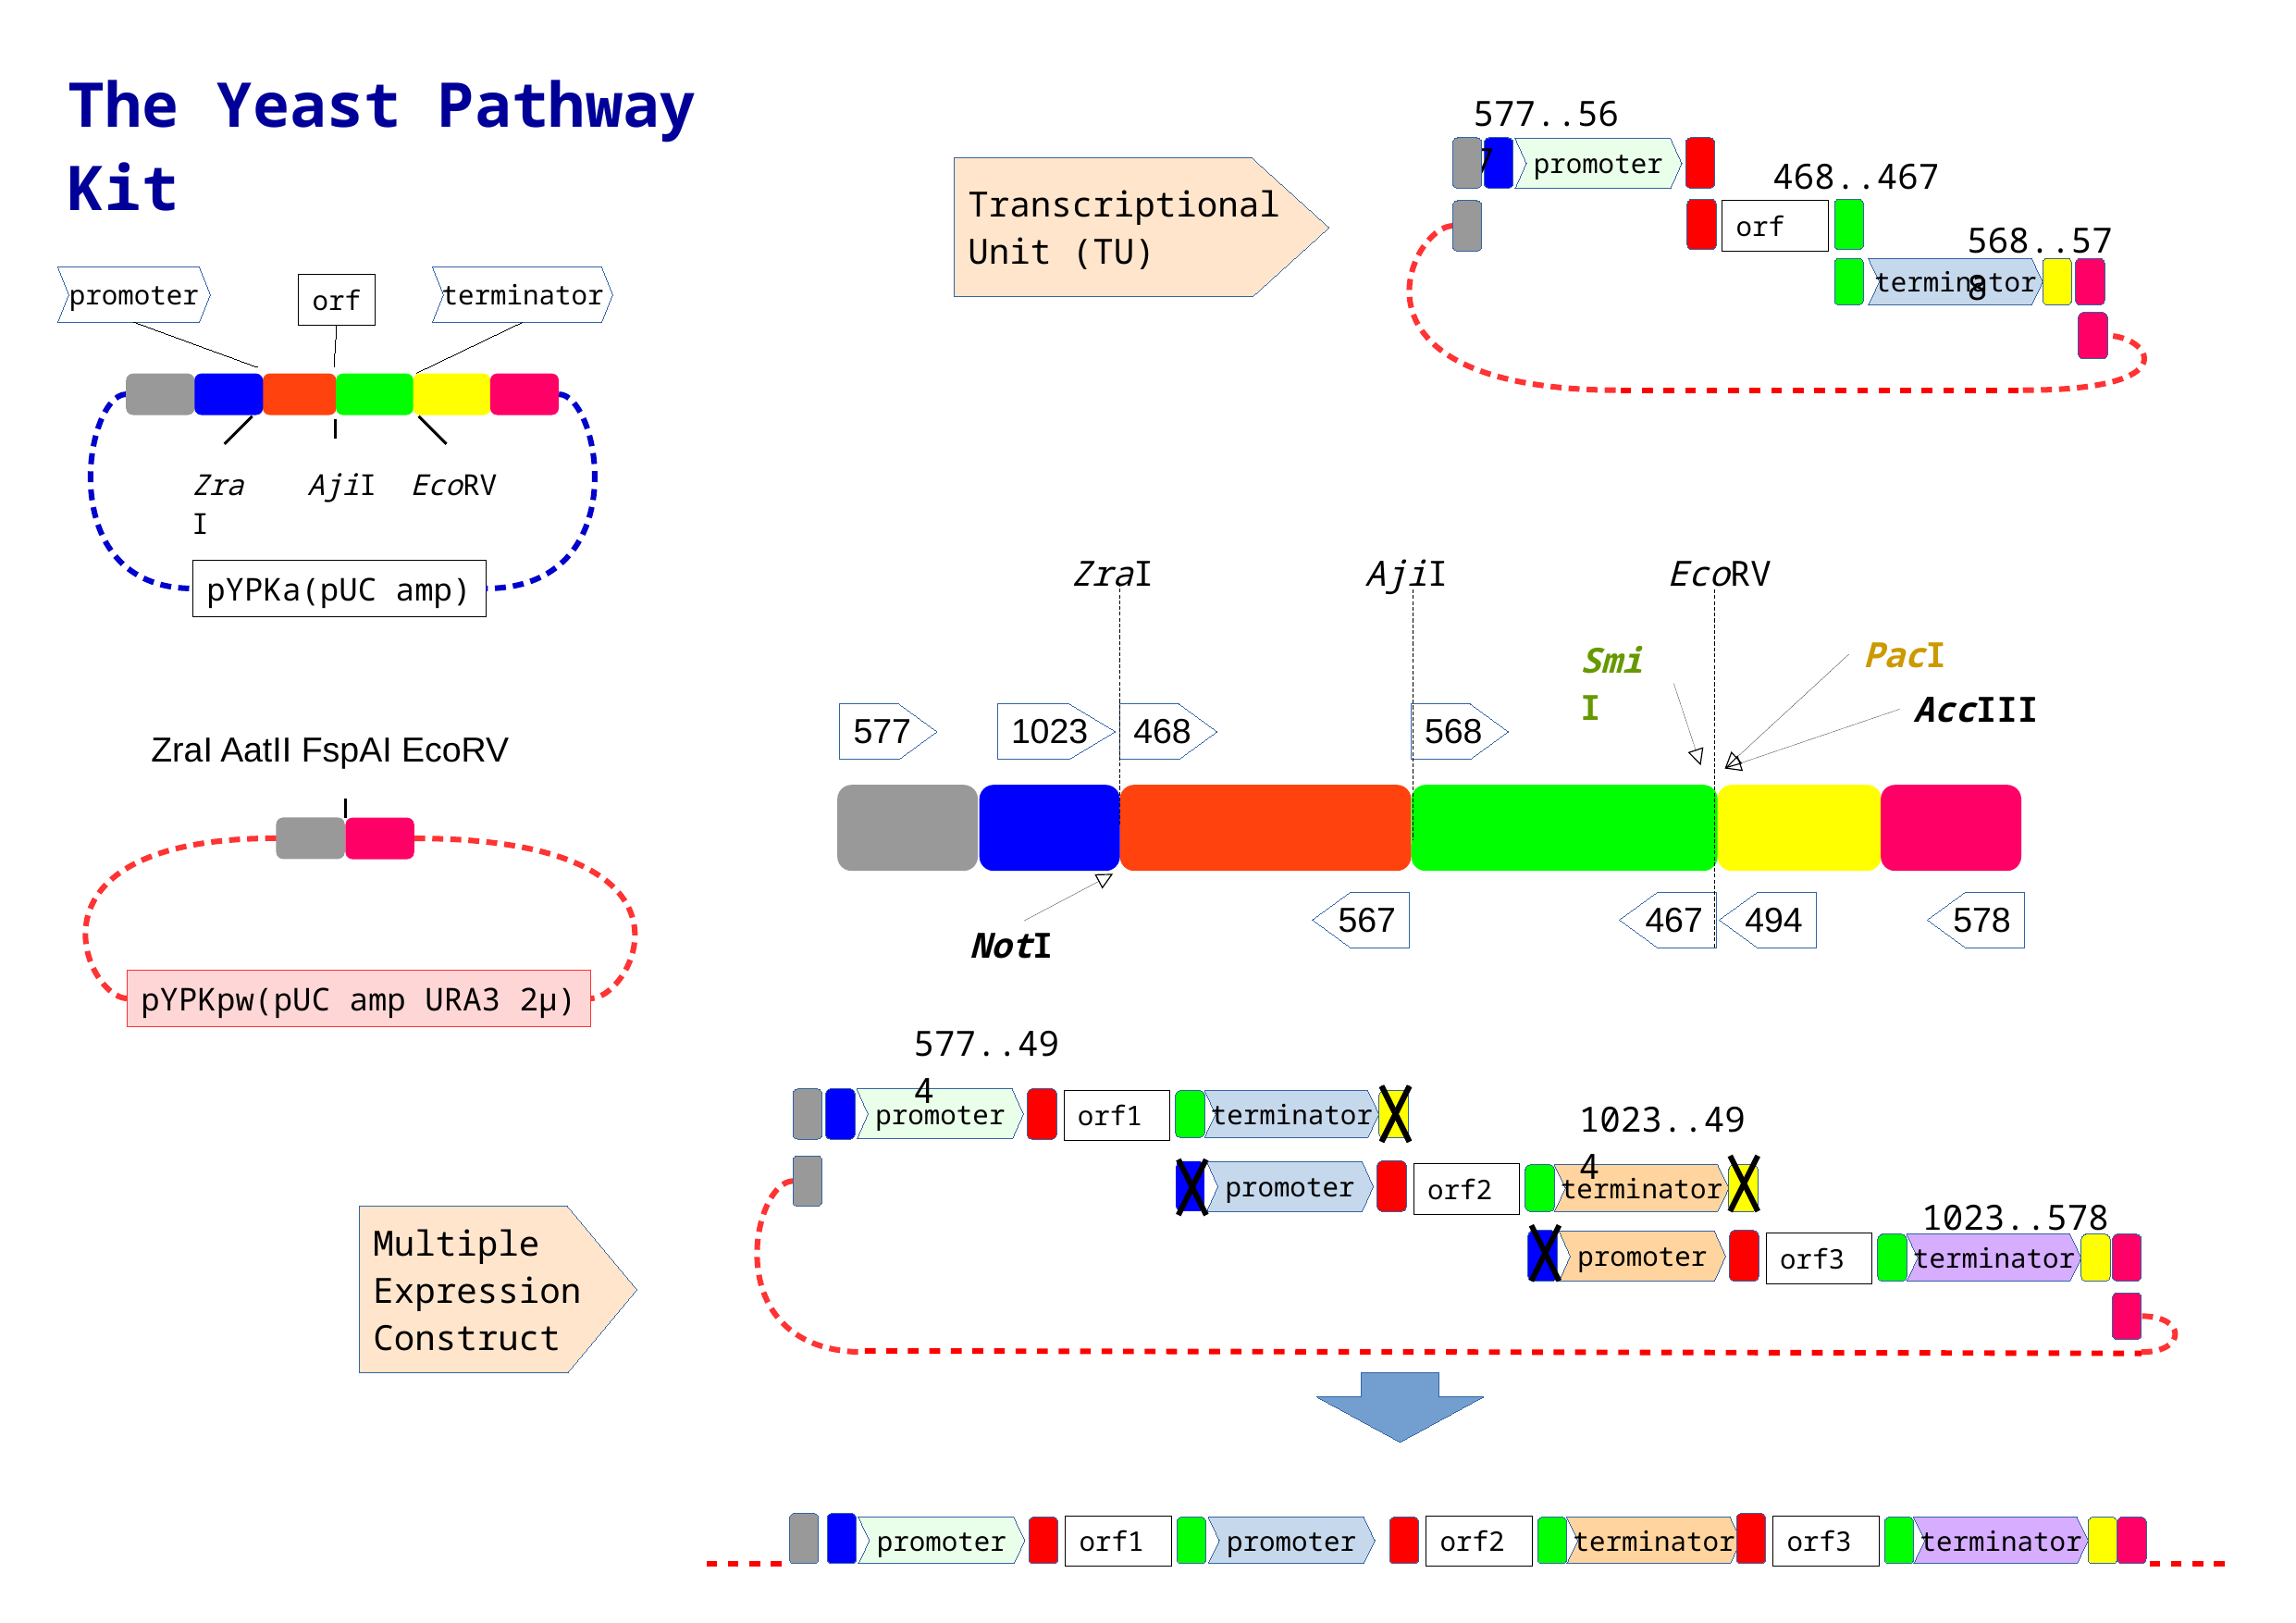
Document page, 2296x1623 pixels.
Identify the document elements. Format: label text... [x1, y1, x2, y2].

text_box 577 [839, 703, 937, 760]
text_box [1524, 1164, 1555, 1212]
text_box [2078, 312, 2108, 359]
text_box [1834, 258, 1864, 305]
text_box [1177, 1517, 1206, 1564]
text_box terminator [1868, 258, 2043, 305]
text_box promoter [1207, 1161, 1374, 1212]
text_box NotI [956, 914, 1068, 971]
text_box 1023..494 [1565, 1088, 1775, 1137]
text_box 567 [1312, 892, 1410, 948]
text_box AccIII [1899, 678, 2067, 735]
text_box [2088, 1517, 2147, 1564]
text_box SmiI [1566, 629, 1674, 678]
text_box EcoRV [396, 457, 525, 516]
text_box 577..567 [1459, 82, 1648, 131]
text_box [1834, 199, 1864, 250]
text_box promoter [1560, 1231, 1726, 1282]
text_box [2112, 1233, 2142, 1282]
text_box [1484, 137, 1513, 189]
text_box 577..494 [899, 1011, 1081, 1068]
text_box orf2 [1426, 1516, 1533, 1564]
text_box [2075, 258, 2105, 305]
text_box [1736, 1513, 1766, 1564]
text_box 494 [1719, 892, 1817, 948]
text_box [2080, 1235, 2111, 1282]
text_box ZraI [1056, 541, 1179, 591]
text_box PacI [1848, 623, 1960, 679]
text_box [1027, 1088, 1057, 1140]
text_box pYPKa(pUC amp) [192, 560, 463, 610]
text_box terminator [1204, 1090, 1379, 1138]
text_box promoter [858, 1517, 1025, 1564]
text_box terminator [1554, 1164, 1729, 1212]
text_box [1388, 1121, 1403, 1138]
text_box [1738, 1164, 1749, 1175]
text_box [1029, 1517, 1058, 1564]
text_box EcoRV [1653, 541, 1789, 591]
text_box terminator [1566, 1517, 1736, 1564]
text_box The Yeast Pathway Kit [54, 54, 804, 130]
text_box [793, 1156, 822, 1207]
text_box orf2 [1413, 1163, 1520, 1212]
text_box promoter [1514, 138, 1683, 189]
text_box 568..578 [1953, 209, 2143, 258]
text_box [1484, 151, 1488, 160]
text_box [1537, 1517, 1567, 1564]
text_box Multiple Expression Construct [359, 1206, 637, 1373]
text_box [1376, 1160, 1407, 1212]
text_box 467 [1619, 892, 1717, 948]
text_box [1527, 1231, 1541, 1279]
text_box [793, 1088, 822, 1140]
text_box [837, 785, 2022, 872]
text_box [1452, 200, 1482, 252]
text_box [1549, 1236, 1558, 1270]
text_box terminator [1907, 1233, 2081, 1282]
text_box orf [1722, 200, 1829, 249]
text_box [789, 1513, 819, 1564]
text_box [126, 373, 560, 415]
text_box [825, 1088, 856, 1140]
text_box [1685, 137, 1715, 189]
text_box orf3 [1772, 1516, 1880, 1564]
text_box [2043, 258, 2072, 305]
text_box [1184, 1196, 1201, 1212]
text_box pYPKpw(pUC amp URA3 2µ) [127, 970, 554, 1020]
text_box [1728, 1165, 1740, 1207]
text_box Transcriptional Unit (TU) [954, 157, 1329, 297]
text_box [1196, 1170, 1205, 1205]
text_box orf [298, 274, 371, 323]
text_box 1023..578 [1907, 1186, 2142, 1235]
text_box [1748, 1166, 1759, 1204]
text_box [1884, 1517, 1914, 1564]
text_box orf3 [1766, 1233, 1872, 1282]
text_box promoter [1208, 1517, 1376, 1564]
text_box promoter [57, 266, 211, 323]
text_box 568 [1411, 703, 1509, 760]
text_box 1023 [997, 703, 1116, 760]
text_box [827, 1513, 857, 1564]
text_box [1535, 1260, 1555, 1282]
text_box orf1 [1064, 1090, 1170, 1138]
text_box 468..467 [1759, 145, 1963, 194]
text_box [2112, 1293, 2142, 1340]
text_box [1175, 1090, 1205, 1138]
text_box AjiI [293, 457, 391, 502]
text_box [1389, 1517, 1419, 1564]
text_box orf1 [1065, 1516, 1172, 1564]
text_box [1734, 1192, 1754, 1212]
text_box ZraI AatII FspAI EcoRV [137, 723, 584, 776]
text_box promoter [857, 1088, 1024, 1139]
text_box [1388, 1090, 1403, 1107]
text_box [1316, 1372, 1484, 1443]
text_box 578 [1927, 892, 2025, 948]
text_box [1400, 1096, 1409, 1133]
text_box [1537, 1230, 1553, 1245]
text_box 468 [1119, 703, 1217, 760]
text_box terminator [1913, 1517, 2089, 1564]
text_box [1729, 1230, 1759, 1282]
text_box [1452, 137, 1482, 189]
text_box terminator [432, 266, 613, 323]
text_box ZraI [178, 457, 272, 504]
text_box AjiI [1351, 541, 1498, 591]
text_box [276, 817, 414, 860]
text_box [1183, 1160, 1202, 1179]
text_box [1175, 1162, 1189, 1210]
text_box [1686, 199, 1717, 250]
text_box [1877, 1233, 1907, 1282]
text_box [1378, 1092, 1391, 1136]
